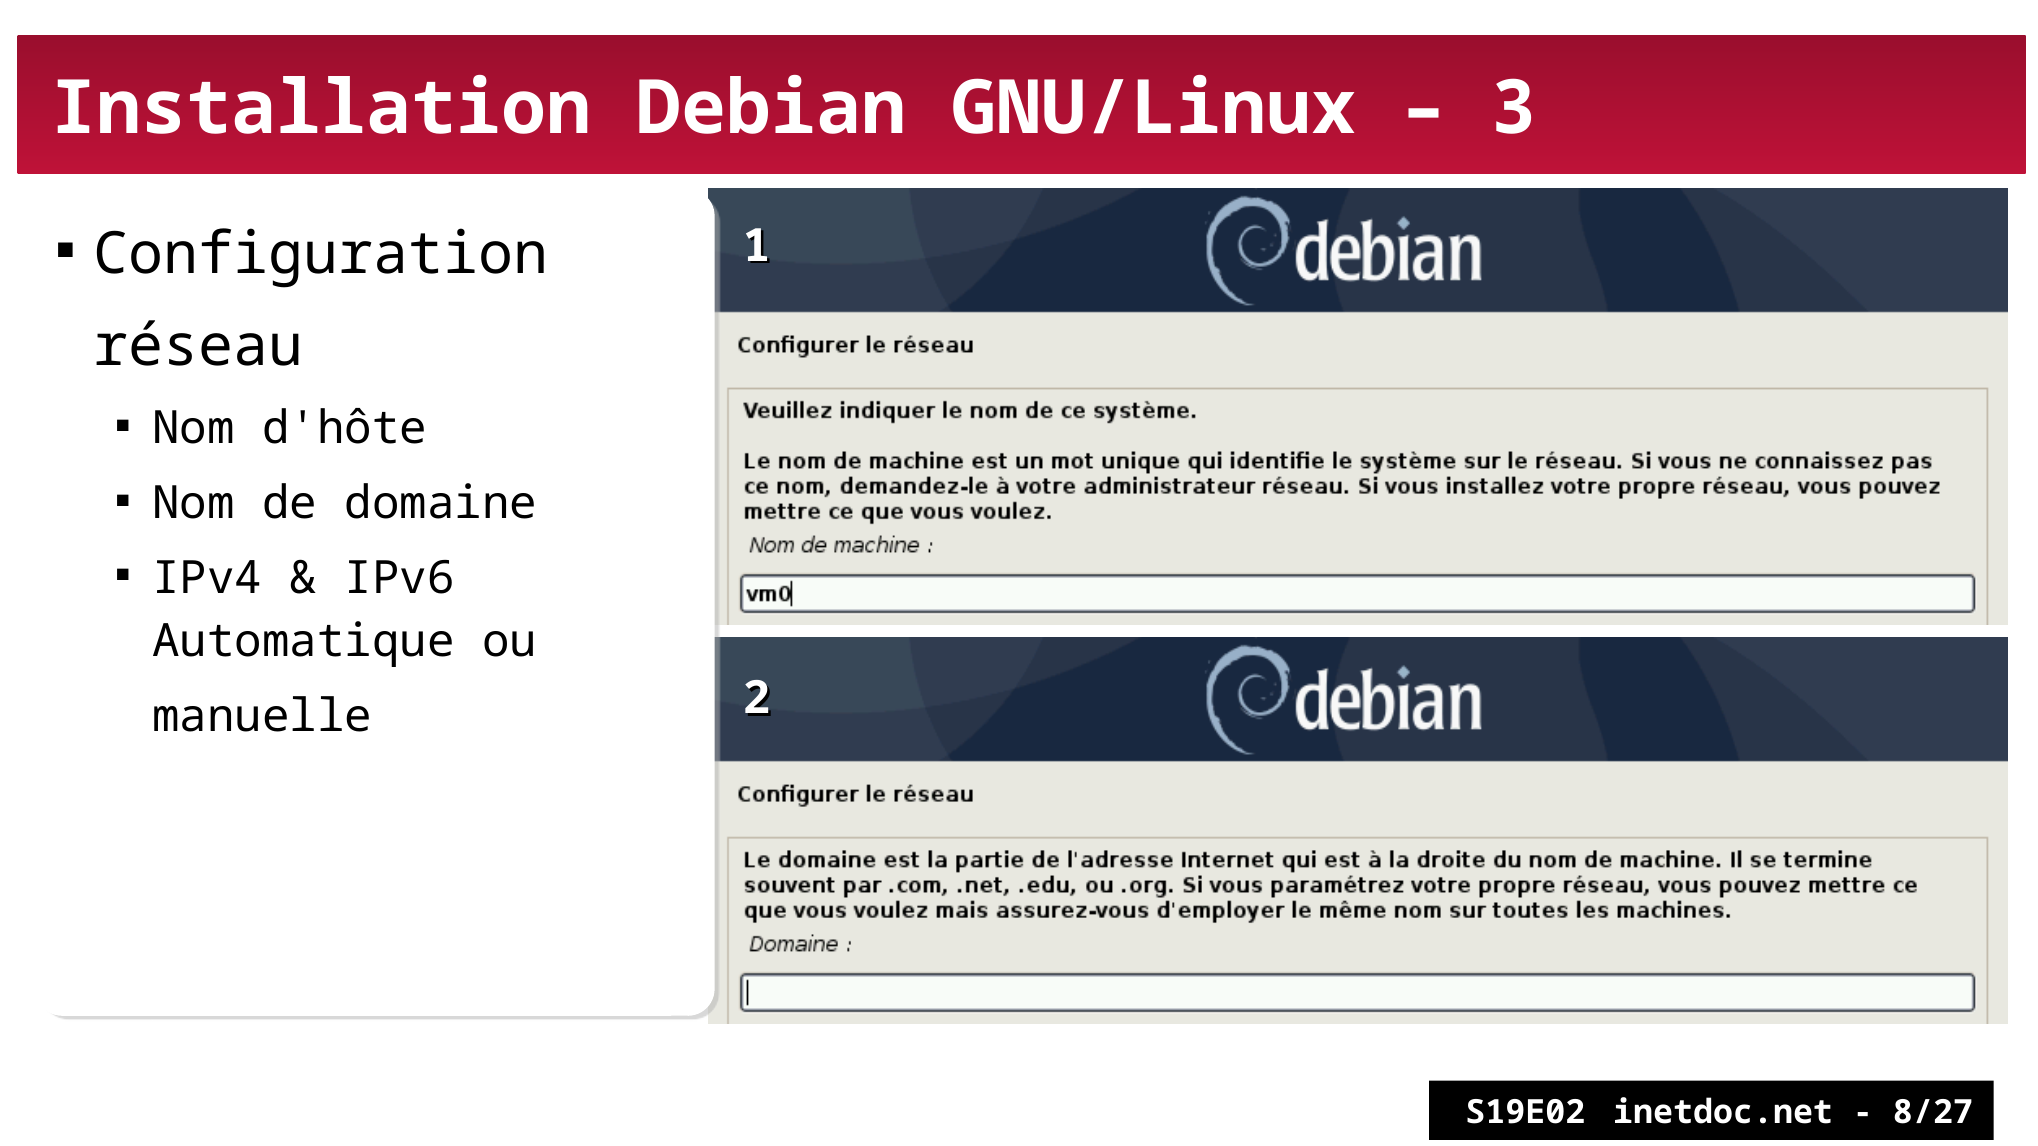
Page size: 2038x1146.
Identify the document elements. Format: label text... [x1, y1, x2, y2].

picture [708, 637, 2008, 1024]
text_box 2 [708, 625, 786, 767]
text_box Configuration réseau Nom d'hôte Nom de domaine IPv4 & IPv6 Automatique ou manuelle [35, 188, 715, 1016]
text_box 1 [708, 173, 786, 314]
picture [715, 188, 2008, 625]
text_box Installation Debian GNU/Linux – 3 [17, 35, 2026, 174]
text_box S19E02 inetdoc.net - <numéro>/27 [1429, 1080, 1994, 1140]
